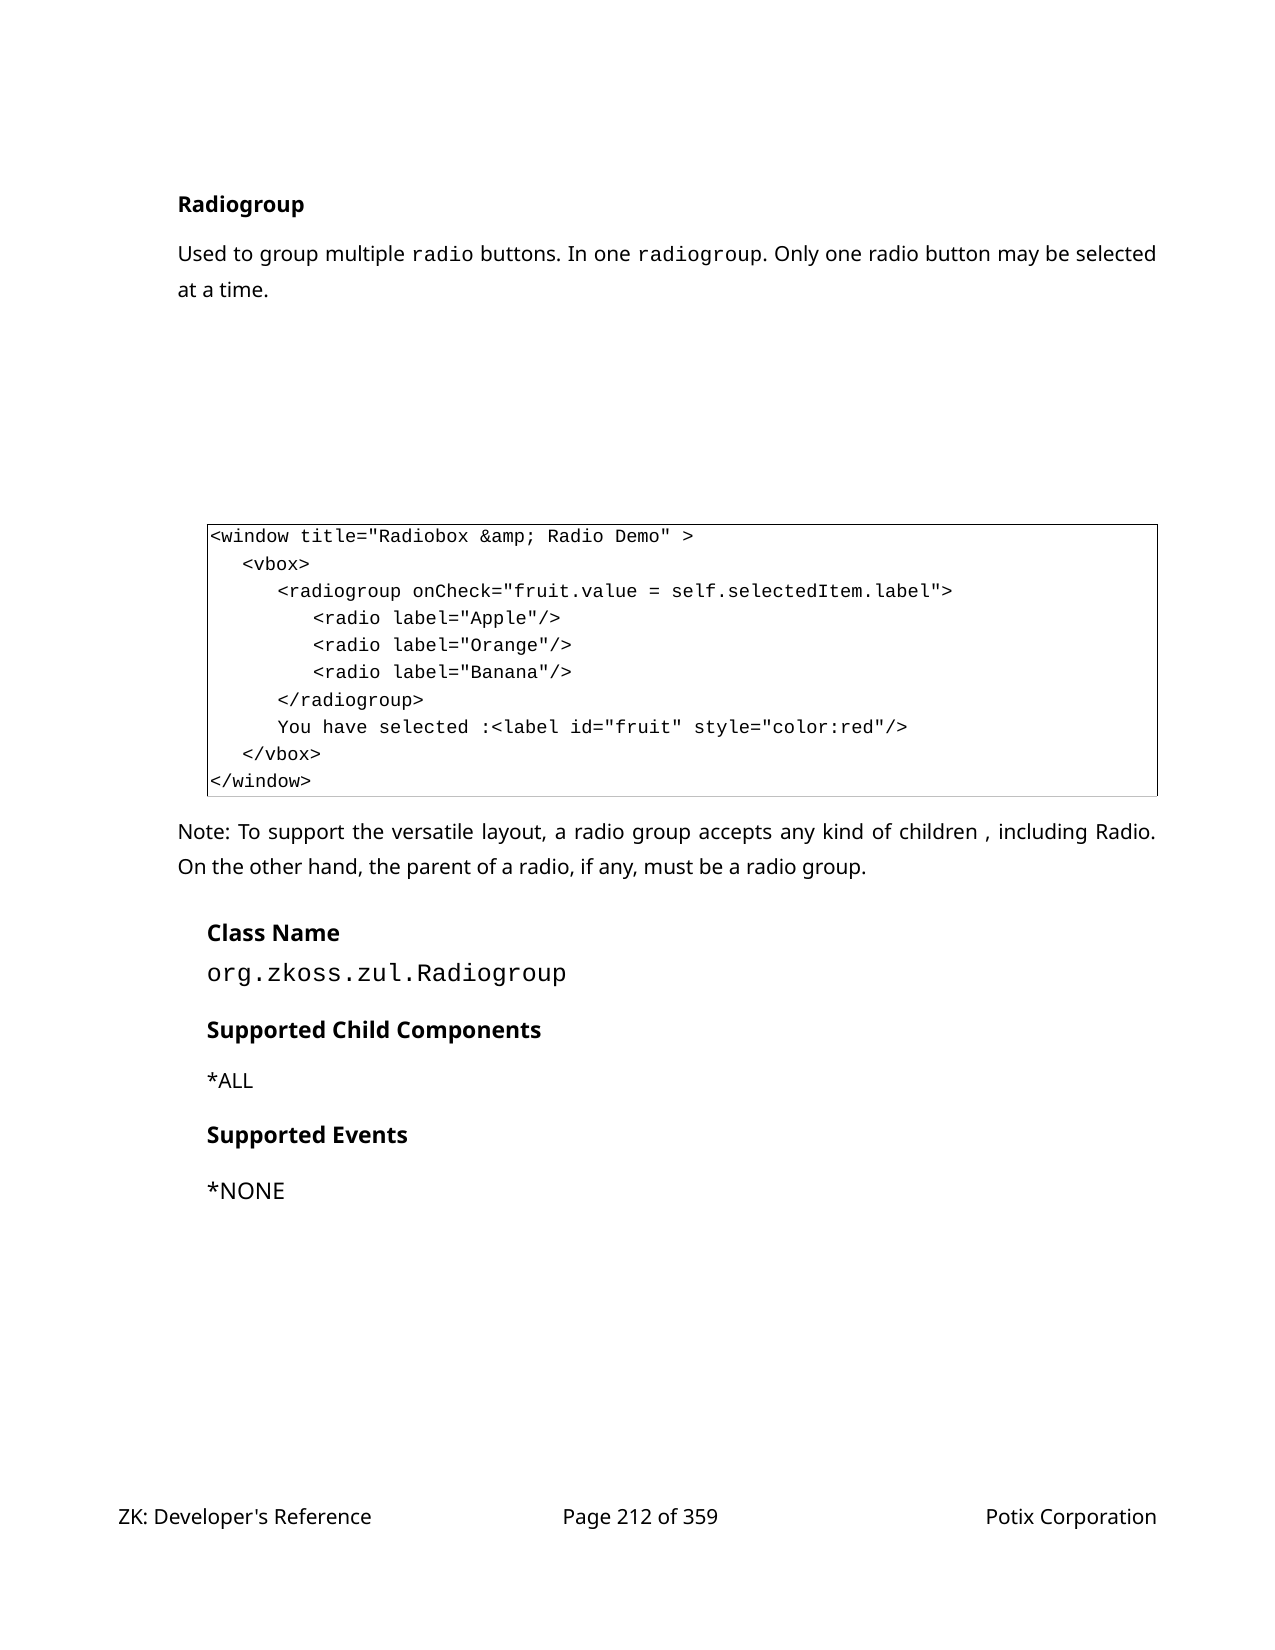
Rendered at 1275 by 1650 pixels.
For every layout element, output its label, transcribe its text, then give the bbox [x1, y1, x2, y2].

text You have selected :<label id="fruit" style="color:red"/> [208, 715, 1157, 739]
text </radiogroup> [208, 687, 1157, 712]
subtitle Radiogroup [177, 189, 1157, 219]
text <radio label="Banana"/> [208, 660, 1157, 684]
text <radio label="Orange"/> [208, 633, 1157, 657]
subtitle Class Name [207, 917, 1157, 948]
text </vbox> [208, 742, 1157, 766]
text org.zkoss.zul.Radiogroup [207, 961, 1157, 989]
text Note: To support the versatile layout, a radio group accepts any kind of children , including Radio. On the other hand, the parent of a radio, if any, must be a radio group. [177, 817, 1157, 880]
text </window> [208, 769, 1157, 796]
text Used to group multiple radio buttons. In one radiogroup. Only one radio button may be selected at a time. [177, 239, 1157, 303]
text <radio label="Apple"/> [208, 606, 1157, 630]
text *NONE [207, 1175, 1157, 1207]
text <window title="Radiobox &amp; Radio Demo" > [208, 525, 1157, 549]
text <vbox> [208, 552, 1157, 576]
subtitle Supported Child Components [207, 1014, 1157, 1045]
subtitle Supported Events [207, 1119, 1157, 1150]
text <radiogroup onCheck="fruit.value = self.selectedItem.label"> [208, 579, 1157, 603]
text *ALL [207, 1066, 1157, 1094]
